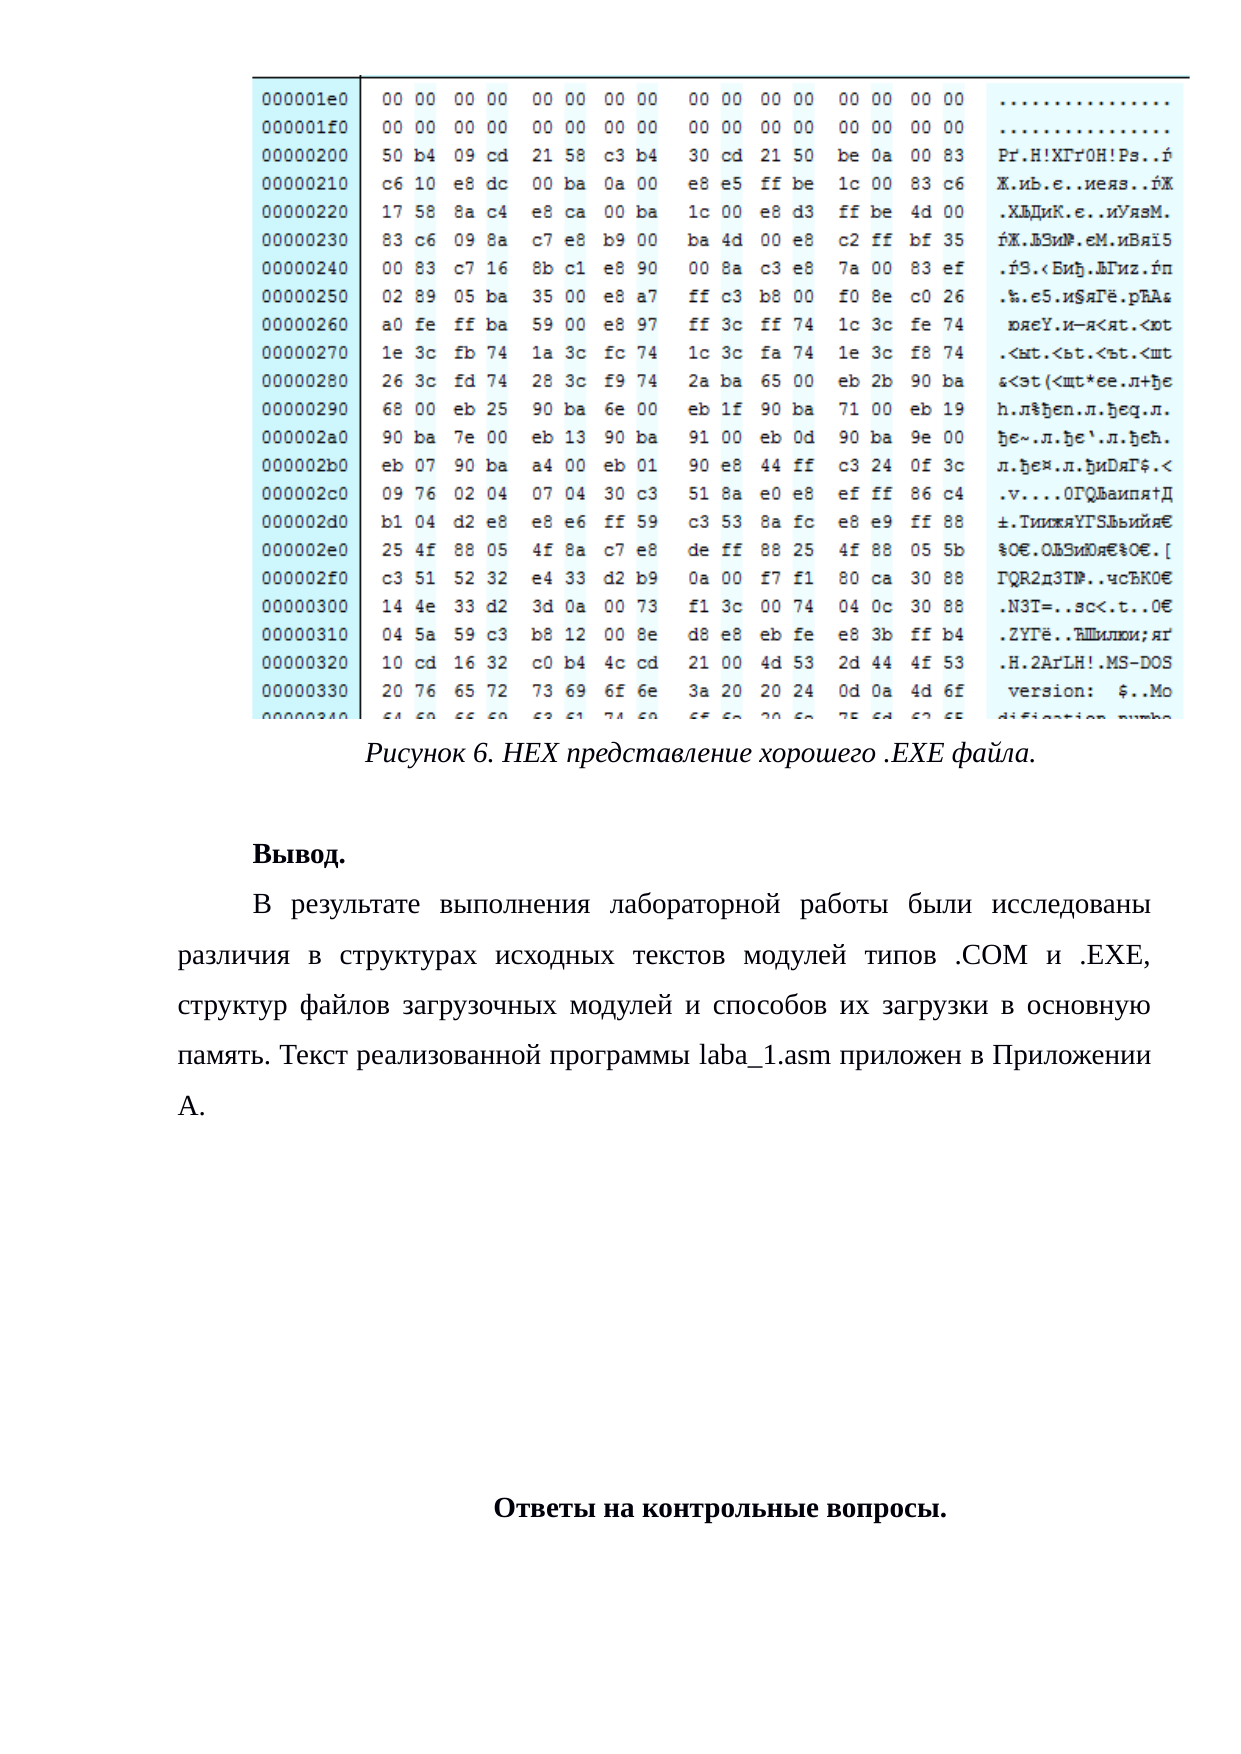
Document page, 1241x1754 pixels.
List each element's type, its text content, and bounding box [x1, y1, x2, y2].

text Вывод. [252, 836, 1152, 870]
text В результате выполнения лабораторной работы были исследованы различия в структурах исходных текстов модулей типов .СОМ и .ЕХЕ, структур файлов загрузочных модулей и способов их загрузки в основную память. Текст реализованной программы laba_1.asm приложен в Приложении A. [177, 886, 1152, 1121]
subtitle Ответы на контрольные вопросы. [288, 1490, 1152, 1523]
text Рисунок 6. HEX представление хорошего .EXE файла. [252, 736, 1152, 769]
